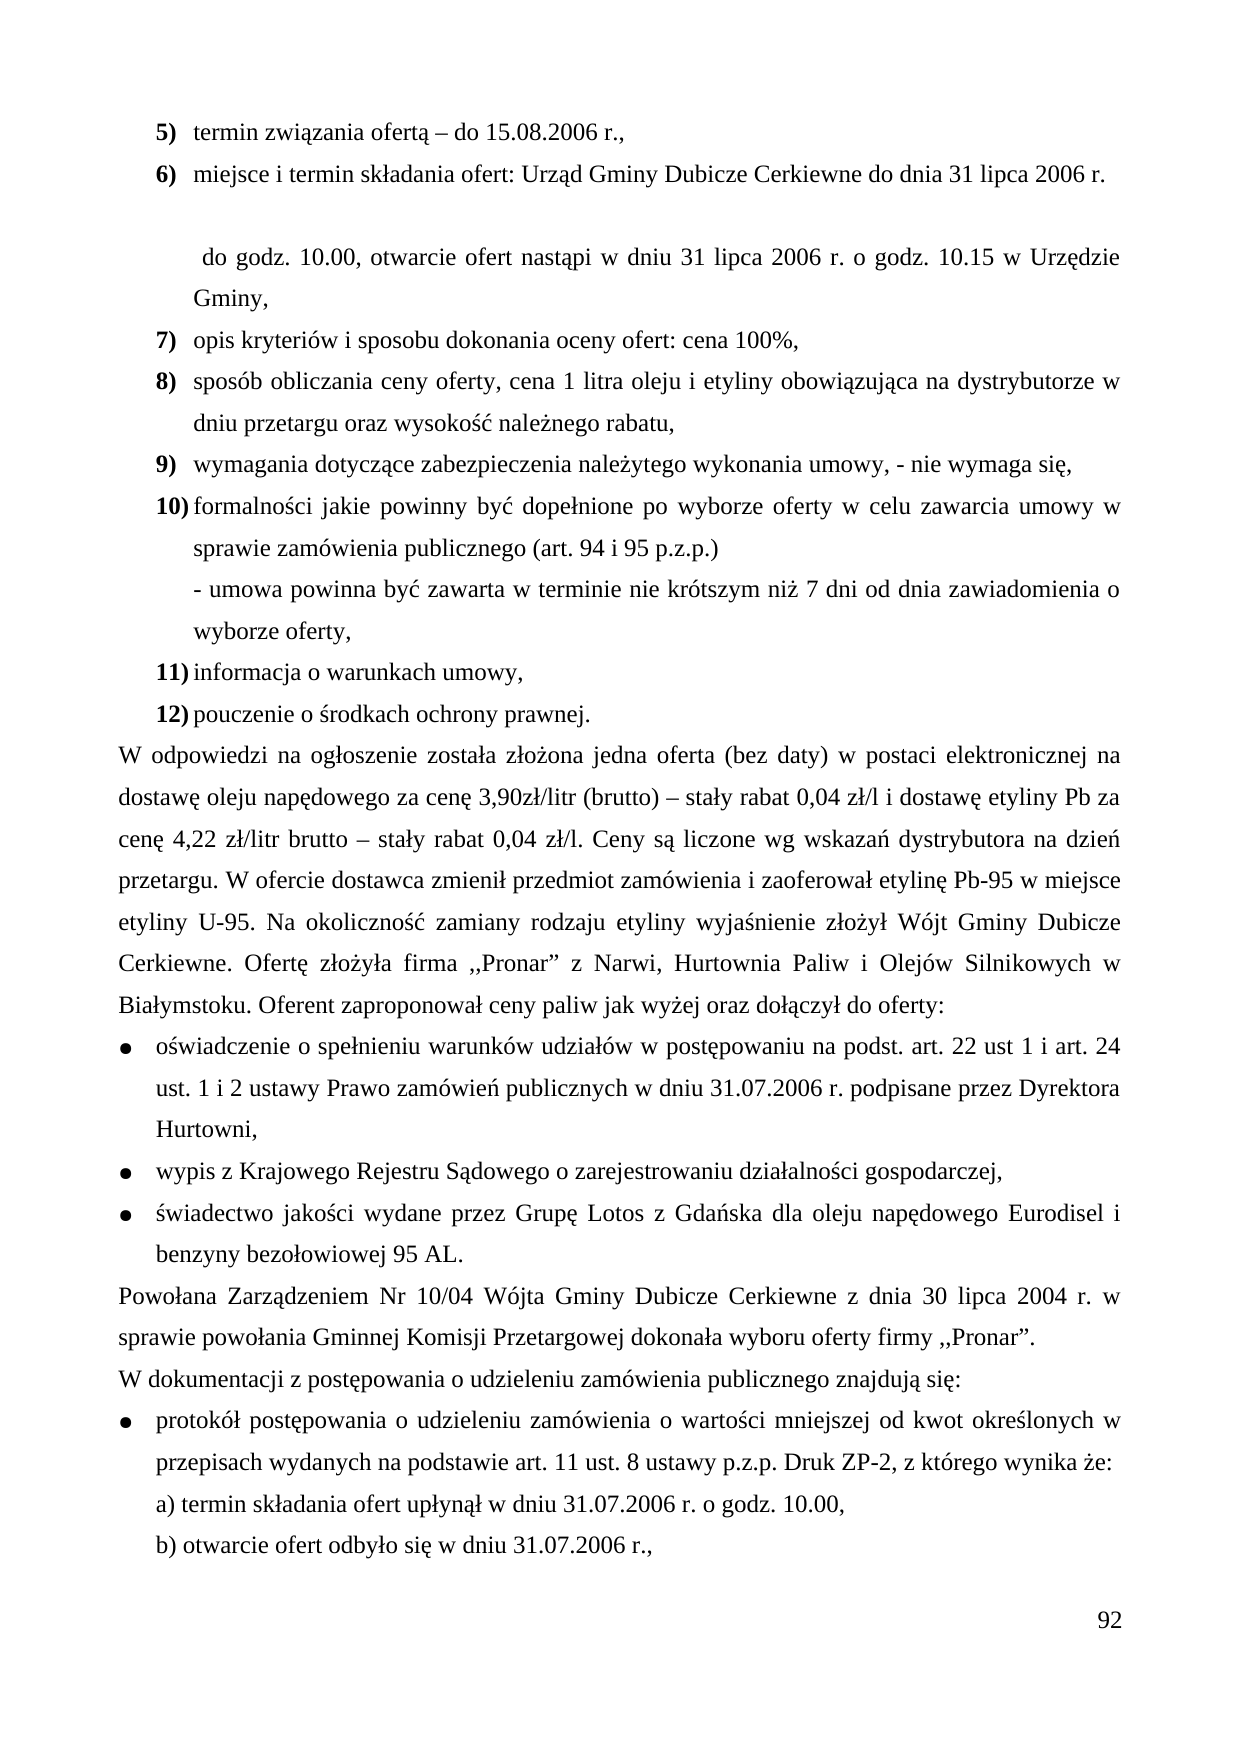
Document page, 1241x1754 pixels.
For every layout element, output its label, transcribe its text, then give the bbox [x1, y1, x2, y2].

list pouczenie o środkach ochrony prawnej. [156, 700, 1122, 728]
text Powołana Zarządzeniem Nr 10/04 Wójta Gminy Dubicze Cerkiewne z dnia 30 lipca 2004 r. w sprawie powołania Gminnej Komisji Przetargowej dokonała wyboru oferty firmy ,,Pronar”. [118, 1282, 1122, 1351]
list do godz. 10.00, otwarcie ofert nastąpi w dniu 31 lipca 2006 r. o godz. 10.15 w Urzędzie Gminy, [156, 243, 1122, 312]
list protokół postępowania o udzieleniu zamówienia o wartości mniejszej od kwot określonych w przepisach wydanych na podstawie art. 11 ust. 8 ustawy p.z.p. Druk ZP-2, z którego wynika że: [118, 1407, 1122, 1476]
list a) termin składania ofert upłynął w dniu 31.07.2006 r. o godz. 10.00, [118, 1490, 1122, 1517]
list informacja o warunkach umowy, [156, 658, 1122, 686]
list opis kryteriów i sposobu dokonania oceny ofert: cena 100%, [156, 326, 1122, 354]
text W dokumentacji z postępowania o udzieleniu zamówienia publicznego znajdują się: [118, 1365, 1122, 1393]
list termin związania ofertą – do 15.08.2006 r., [156, 118, 1122, 146]
list sposób obliczania ceny oferty, cena 1 litra oleju i etyliny obowiązująca na dystrybutorze w dniu przetargu oraz wysokość należnego rabatu, [156, 367, 1122, 437]
list - umowa powinna być zawarta w terminie nie krótszym niż 7 dni od dnia zawiadomienia o wyborze oferty, [156, 575, 1122, 644]
list wypis z Krajowego Rejestru Sądowego o zarejestrowaniu działalności gospodarczej, [118, 1157, 1122, 1185]
list b) otwarcie ofert odbyło się w dniu 31.07.2006 r., [118, 1531, 1122, 1559]
list miejsce i termin składania ofert: Urząd Gminy Dubicze Cerkiewne do dnia 31 lipca 2006 r. [156, 160, 1122, 187]
list świadectwo jakości wydane przez Grupę Lotos z Gdańska dla oleju napędowego Eurodisel i benzyny bezołowiowej 95 AL. [118, 1199, 1122, 1268]
text W odpowiedzi na ogłoszenie została złożona jedna oferta (bez daty) w postaci elektronicznej na dostawę oleju napędowego za cenę 3,90zł/litr (brutto) – stały rabat 0,04 zł/l i dostawę etyliny Pb za cenę 4,22 zł/litr brutto – stały rabat 0,04 zł/l. Ceny są liczone wg wskazań dystrybutora na dzień przetargu. W ofercie dostawca zmienił przedmiot zamówienia i zaoferował etylinę Pb-95 w miejsce etyliny U-95. Na okoliczność zamiany rodzaju etyliny wyjaśnienie złożył Wójt Gminy Dubicze Cerkiewne. Ofertę złożyła firma ,,Pronar” z Narwi, Hurtownia Paliw i Olejów Silnikowych w Białymstoku. Oferent zaproponował ceny paliw jak wyżej oraz dołączył do oferty: [118, 742, 1122, 1019]
list formalności jakie powinny być dopełnione po wyborze oferty w celu zawarcia umowy w sprawie zamówienia publicznego (art. 94 i 95 p.z.p.) [156, 492, 1122, 561]
list oświadczenie o spełnieniu warunków udziałów w postępowaniu na podst. art. 22 ust 1 i art. 24 ust. 1 i 2 ustawy Prawo zamówień publicznych w dniu 31.07.2006 r. podpisane przez Dyrektora Hurtowni, [118, 1032, 1122, 1143]
list wymagania dotyczące zabezpieczenia należytego wykonania umowy, - nie wymaga się, [156, 451, 1122, 478]
